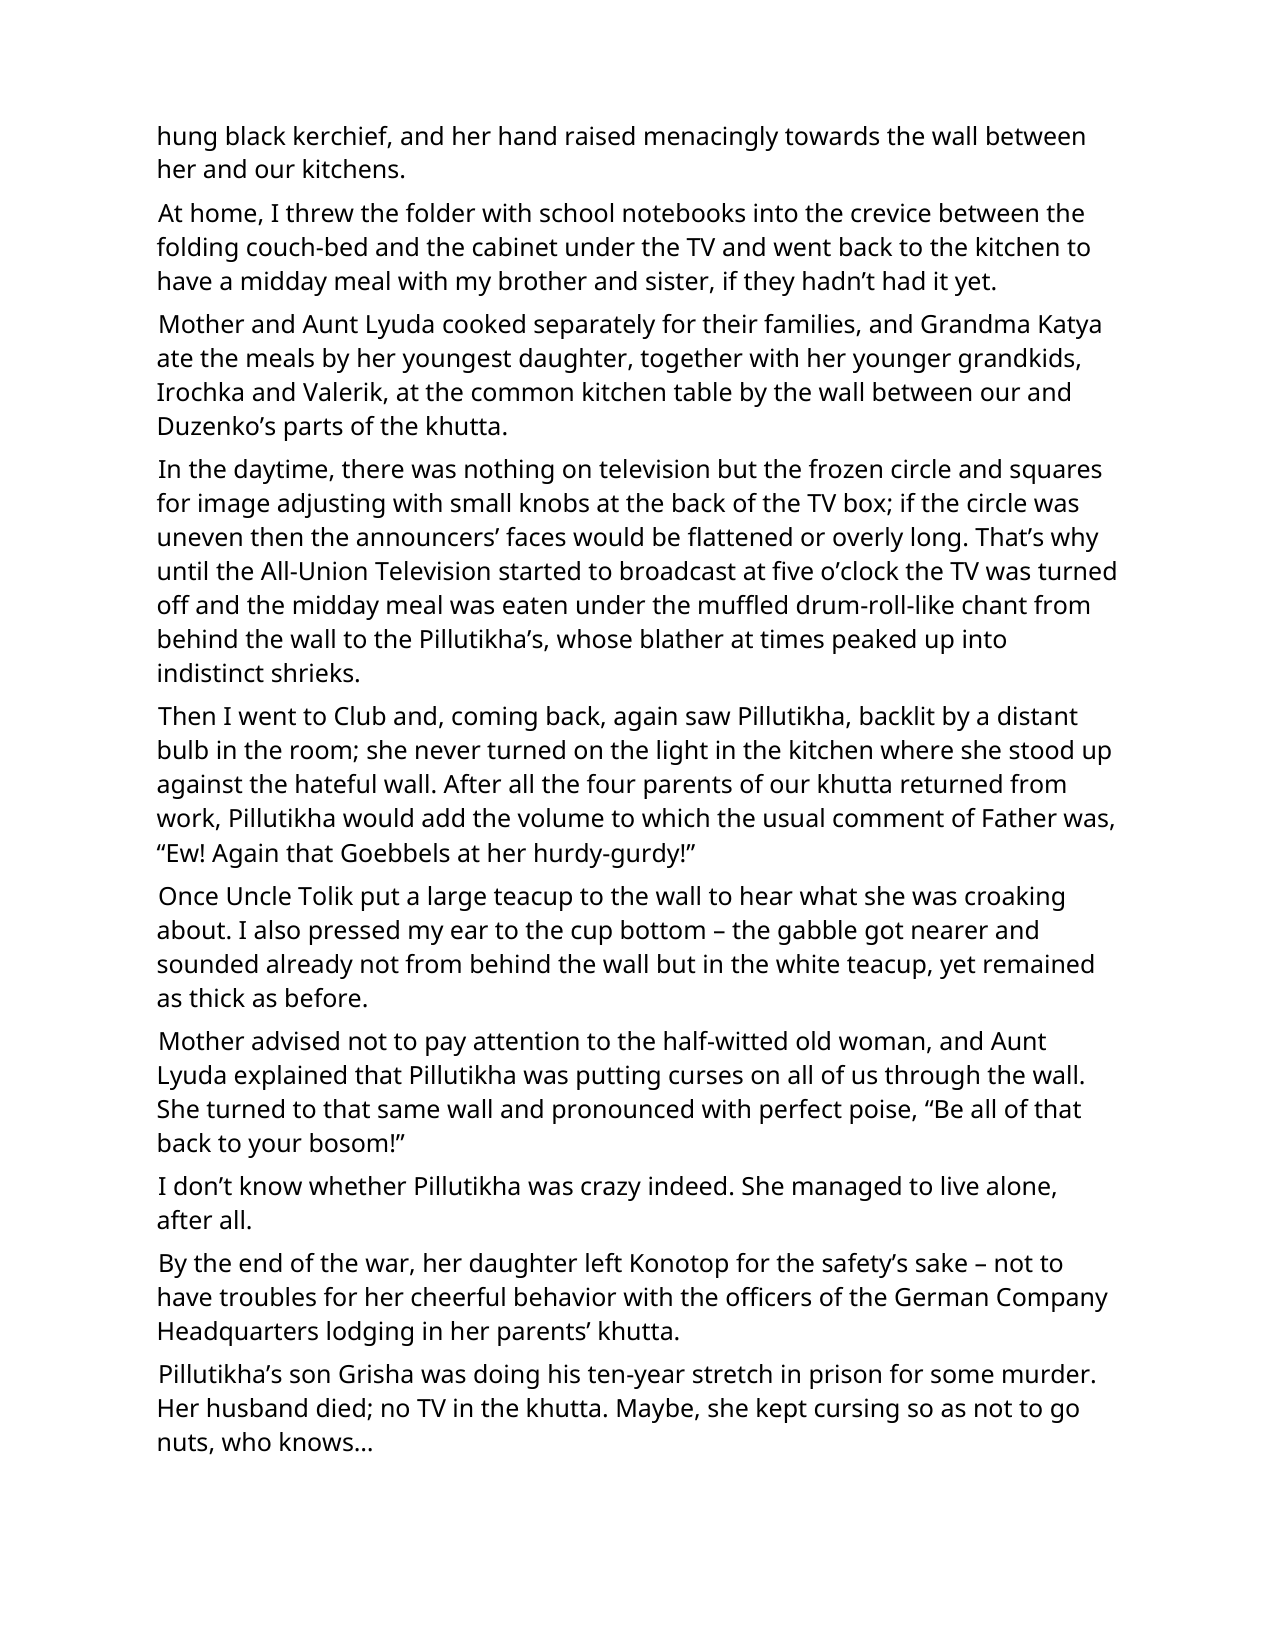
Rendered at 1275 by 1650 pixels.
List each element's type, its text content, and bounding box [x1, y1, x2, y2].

text By the end of the war, her daughter left Konotop for the safety’s sake – not to have troubles for her cheerful behavior with the officers of the German Company Headquarters lodging in her parents’ khutta. [156, 1246, 1118, 1348]
text In the daytime, there was nothing on television but the frozen circle and squares for image adjusting with small knobs at the back of the TV box; if the circle was uneven then the announcers’ faces would be flattened or overly long. That’s why until the All-Union Television started to broadcast at five o’clock the TV was turned off and the midday meal was eaten under the muffled drum-roll-like chant from behind the wall to the Pillutikha’s, whose blather at times peaked up into indistinct shrieks. [156, 452, 1118, 690]
text Mother advised not to pay attention to the half-witted old woman, and Aunt Lyuda explained that Pillutikha was putting curses on all of us through the wall. She turned to that same wall and pronounced with perfect poise, “Be all of that back to your bosom!” [156, 1023, 1118, 1160]
text At home, I threw the folder with school notebooks into the crevice between the folding couch-bed and the cabinet under the TV and went back to the kitchen to have a midday meal with my brother and sister, if they hadn’t had it yet. [156, 195, 1118, 297]
text I don’t know whether Pillutikha was crazy indeed. She managed to live alone, after all. [156, 1169, 1118, 1237]
text Mother and Aunt Lyuda cooked separately for their families, and Grandma Katya ate the meals by her youngest daughter, together with her younger grandkids, Irochka and Valerik, at the common kitchen table by the wall between our and Duzenko’s parts of the khutta. [156, 306, 1118, 443]
text Then I went to Club and, coming back, again saw Pillutikha, backlit by a distant bulb in the room; she never turned on the light in the kitchen where she stood up against the hateful wall. After all the four parents of our khutta returned from work, Pillutikha would add the volume to which the usual comment of Father was, “Ew! Again that Goebbels at her hurdy-gurdy!” [156, 699, 1118, 869]
text Pillutikha’s son Grisha was doing his ten-year stretch in prison for some murder. Her husband died; no TV in the khutta. Maybe, she kept cursing so as not to go nuts, who knows… [156, 1357, 1118, 1459]
text Once Uncle Tolik put a large teacup to the wall to hear what she was croaking about. I also pressed my ear to the cup bottom – the gabble got nearer and sounded already not from behind the wall but in the white teacup, yet remained as thick as before. [156, 878, 1118, 1014]
text hung black kerchief, and her hand raised menacingly towards the wall between her and our kitchens. [156, 118, 1118, 186]
